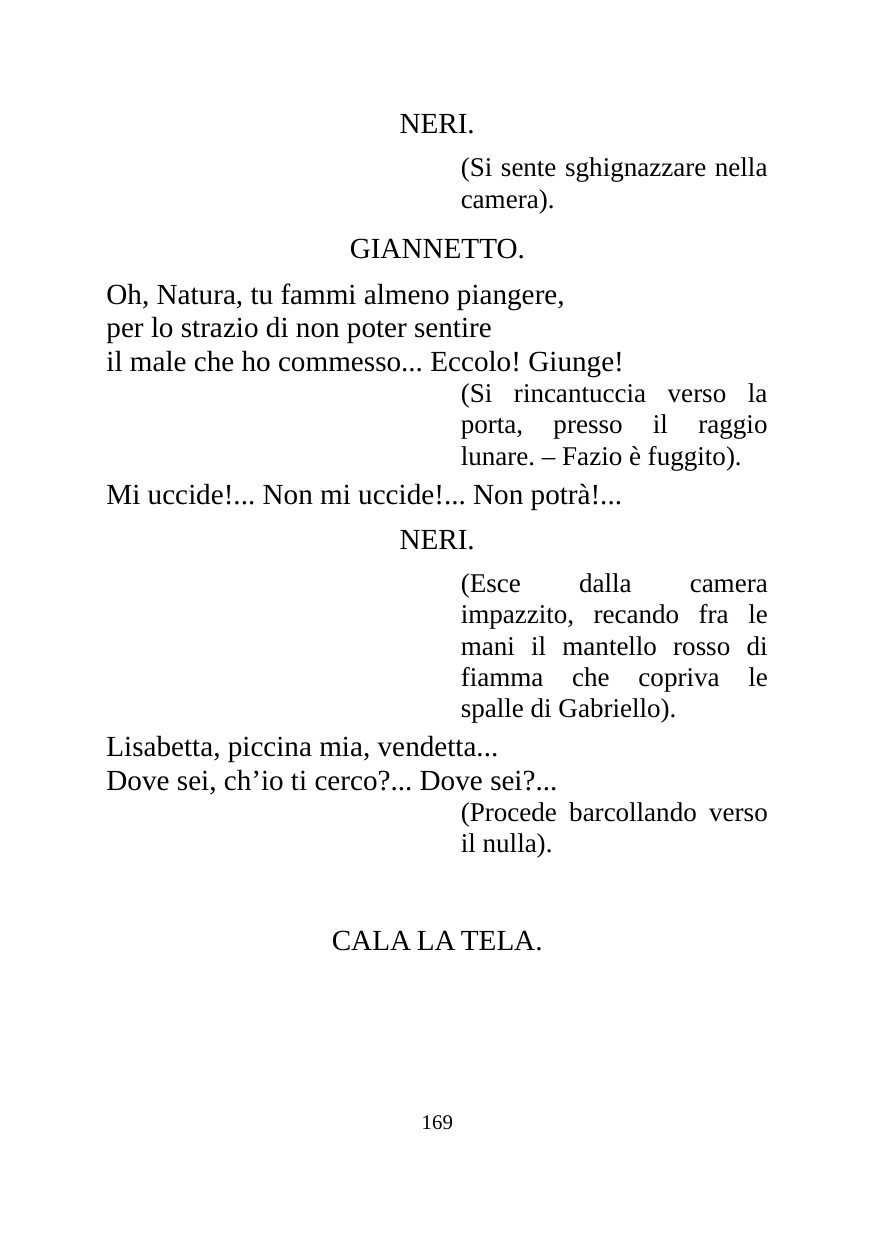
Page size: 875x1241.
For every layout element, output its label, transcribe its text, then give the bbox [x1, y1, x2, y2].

text NERI. [106, 522, 768, 556]
text (Si sente sghignazzare nella camera). [461, 152, 768, 214]
text (Si rincantuccia verso la porta, presso il raggio lunare. – Fazio è fuggito). [461, 377, 768, 471]
text GIANNETTO. [106, 232, 768, 265]
text Oh, Natura, tu fammi almeno piangere, per lo strazio di non poter sentire il male che ho commesso... Eccolo! Giunge! [106, 277, 768, 377]
text (Procede barcollando verso il nulla). [461, 796, 768, 858]
text (Esce dalla camera impazzito, recando fra le mani il mantello rosso di fiamma che copriva le spalle di Gabriello). [461, 567, 768, 723]
text Mi uccide!... Non mi uccide!... Non potrà!... [106, 477, 768, 510]
text NERI. [106, 106, 768, 140]
text CALA LA TELA. [106, 923, 768, 957]
text Lisabetta, piccina mia, vendetta... Dove sei, ch’io ti cerco?... Dove sei?... [106, 729, 768, 796]
